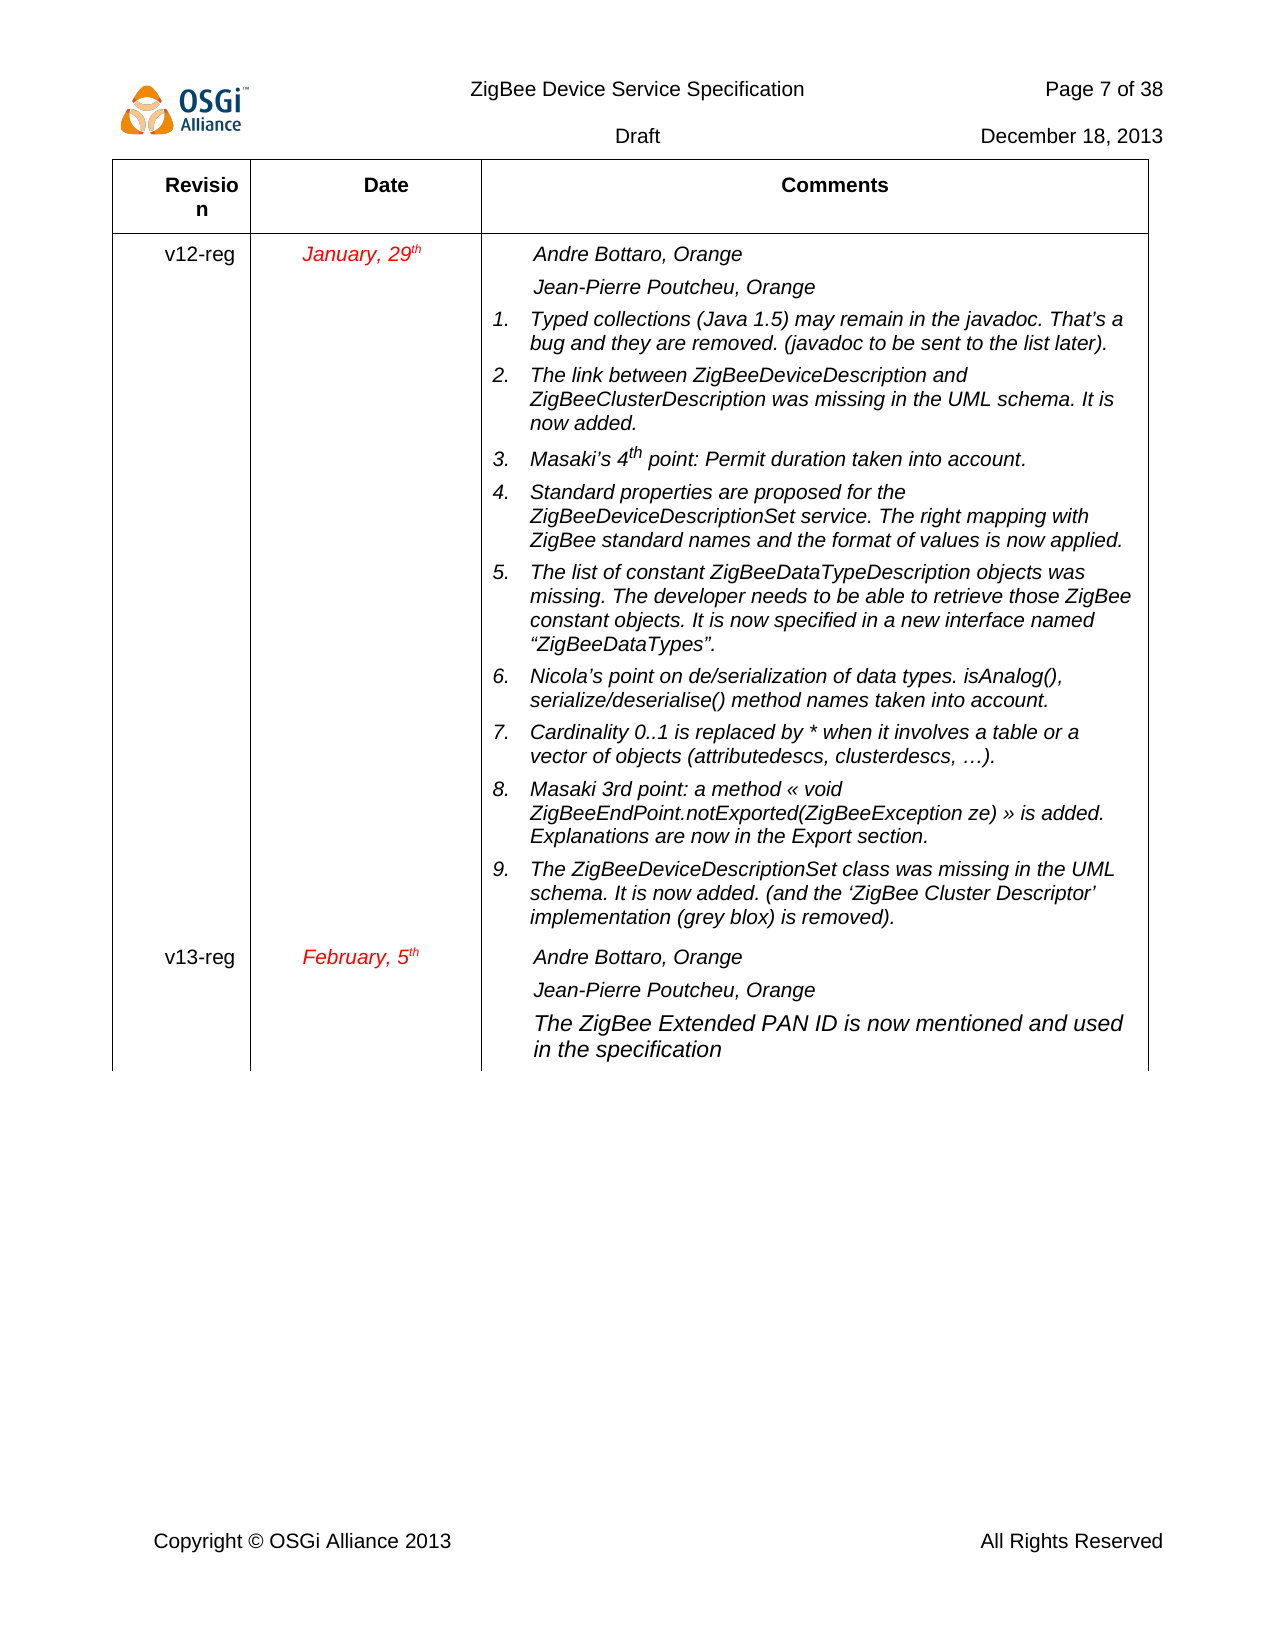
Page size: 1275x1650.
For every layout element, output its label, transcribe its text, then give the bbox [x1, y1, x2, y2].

table_header Comments [482, 160, 1148, 233]
picture [113, 78, 257, 142]
table_cell v13-reg [113, 937, 250, 1071]
table_cell February, 5th [251, 937, 481, 1071]
table_header Revision [113, 160, 250, 233]
table_cell v12-reg [113, 234, 250, 937]
table_cell Andre Bottaro, Orange Jean-Pierre Poutcheu, Orange The ZigBee Extended PAN ID is now mentioned and used in the specification [482, 937, 1148, 1071]
table_cell January, 29th [251, 234, 481, 937]
table_cell Andre Bottaro, Orange Jean-Pierre Poutcheu, Orange Typed collections (Java 1.5) may remain in the javadoc. That’s a bug and they are removed. (javadoc to be sent to the list later). The link between ZigBeeDeviceDescription and ZigBeeClusterDescription was missing in the UML schema. It is now added. Masaki’s 4th point: Permit duration taken into account. Standard properties are proposed for the ZigBeeDeviceDescriptionSet service. The right mapping with ZigBee standard names and the format of values is now applied. The list of constant ZigBeeDataTypeDescription objects was missing. The developer needs to be able to retrieve those ZigBee constant objects. It is now specified in a new interface named “ZigBeeDataTypes”. Nicola’s point on de/serialization of data types. isAnalog(), serialize/deserialise() method names taken into account. Cardinality 0..1 is replaced by * when it involves a table or a vector of objects (attributedescs, clusterdescs, …). Masaki 3rd point: a method « void ZigBeeEndPoint.notExported(ZigBeeException ze) » is added. Explanations are now in the Export section. The ZigBeeDeviceDescriptionSet class was missing in the UML schema. It is now added. (and the ‘ZigBee Cluster Descriptor’ implementation (grey blox) is removed). [482, 234, 1148, 937]
table_header Date [251, 160, 481, 233]
